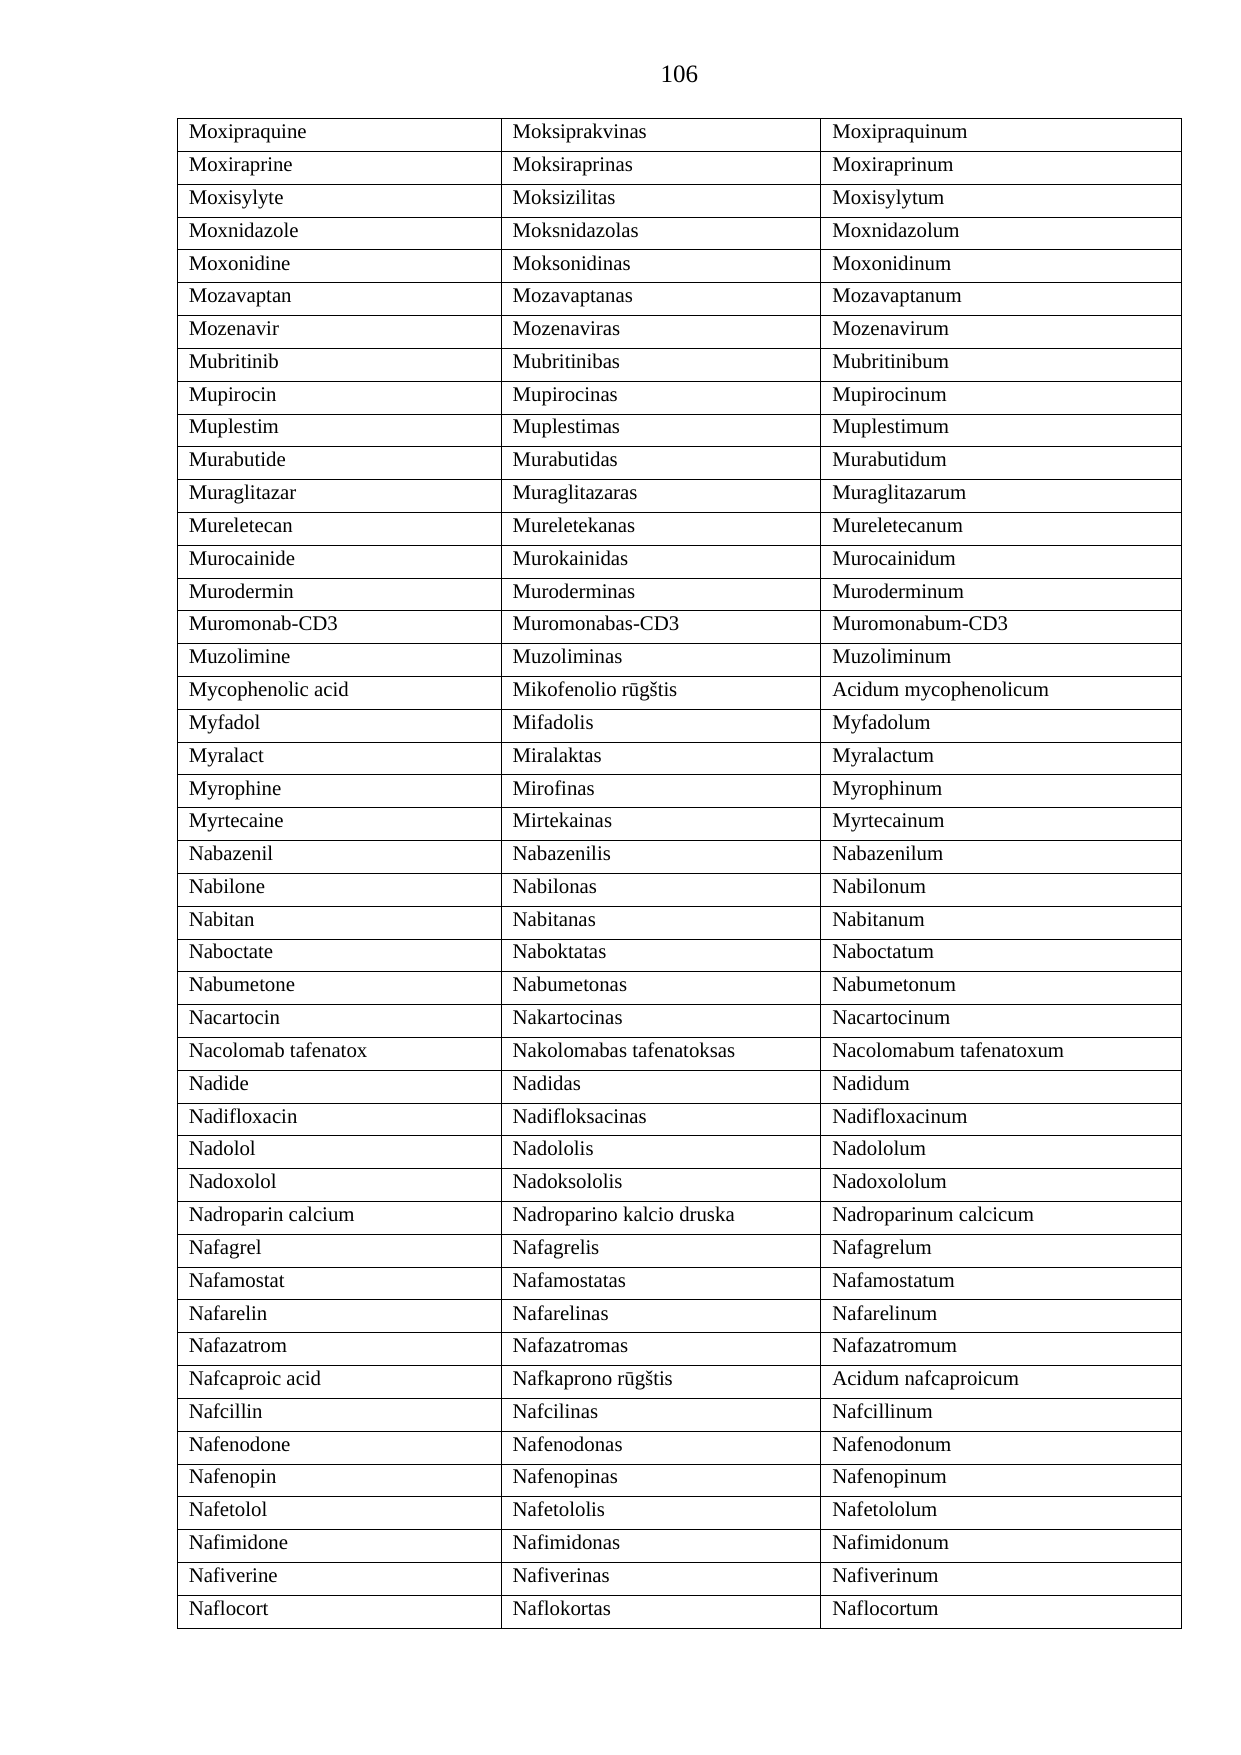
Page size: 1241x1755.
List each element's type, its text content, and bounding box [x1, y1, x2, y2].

table_cell Nafcillinum [821, 1399, 1181, 1431]
table_cell Murokainidas [502, 546, 820, 577]
table_cell Nafagrelis [502, 1235, 820, 1267]
table_cell Moxisylytum [821, 185, 1181, 217]
table_cell Muromonabum-CD3 [821, 611, 1181, 643]
table_cell Muzoliminum [821, 644, 1181, 676]
table_cell Nafamostatas [502, 1268, 820, 1299]
table_cell Nadroparin calcium [178, 1202, 501, 1234]
table_cell Nadifloxacinum [821, 1104, 1181, 1135]
table_cell Myralact [178, 743, 501, 774]
table_cell Nafenopinas [502, 1465, 820, 1496]
table_cell Nadroparinum calcicum [821, 1202, 1181, 1234]
table_cell Nafarelin [178, 1300, 501, 1332]
table_cell Nafetolol [178, 1497, 501, 1529]
table_cell Murodermin [178, 579, 501, 610]
table_cell Nabitanas [502, 907, 820, 938]
table_cell Nadoxololum [821, 1169, 1181, 1201]
table_cell Muroderminas [502, 579, 820, 610]
table_cell Nabitan [178, 907, 501, 938]
table_cell Nafetololis [502, 1497, 820, 1529]
table_cell Mubritinibum [821, 349, 1181, 381]
table_cell Nafagrel [178, 1235, 501, 1267]
table_cell Murabutidum [821, 447, 1181, 479]
table_cell Nakartocinas [502, 1005, 820, 1037]
table_cell Mupirocinas [502, 382, 820, 413]
table_cell Nabilone [178, 874, 501, 906]
table_cell Nafamostatum [821, 1268, 1181, 1299]
table_cell Nabumetonas [502, 972, 820, 1004]
table_cell Myfadolum [821, 710, 1181, 742]
table_cell Nafazatromas [502, 1333, 820, 1365]
table_cell Naboctatum [821, 940, 1181, 971]
table_cell Naflokortas [502, 1596, 820, 1627]
table_cell Nadololum [821, 1136, 1181, 1168]
table_cell Murabutide [178, 447, 501, 479]
table_cell Muplestimas [502, 415, 820, 446]
table_cell Nabilonum [821, 874, 1181, 906]
table_cell Muraglitazarum [821, 480, 1181, 512]
table_cell Nafenodonum [821, 1432, 1181, 1463]
table_cell Naflocort [178, 1596, 501, 1627]
table_cell Nabazenil [178, 841, 501, 873]
table_cell Mozavaptan [178, 283, 501, 315]
table_cell Muromonabas-CD3 [502, 611, 820, 643]
table_cell Nabilonas [502, 874, 820, 906]
table_cell Nafimidone [178, 1530, 501, 1562]
table_cell Myrophine [178, 775, 501, 807]
table_cell Nakolomabas tafenatoksas [502, 1038, 820, 1070]
table_cell Moksnidazolas [502, 218, 820, 249]
table_cell Mozenavirum [821, 316, 1181, 348]
table_cell Moxiraprinum [821, 152, 1181, 184]
table_cell Naboctate [178, 940, 501, 971]
table_cell Moxipraquine [178, 119, 501, 151]
table_cell Miralaktas [502, 743, 820, 774]
table_cell Muzolimine [178, 644, 501, 676]
table_cell Nafenopin [178, 1465, 501, 1496]
table_cell Mureletecan [178, 513, 501, 545]
table_cell Muraglitazaras [502, 480, 820, 512]
table_cell Nafcillin [178, 1399, 501, 1431]
table_cell Mozavaptanum [821, 283, 1181, 315]
table_cell Moxipraquinum [821, 119, 1181, 151]
table_cell Nabitanum [821, 907, 1181, 938]
table_cell Naboktatas [502, 940, 820, 971]
table_cell Moksonidinas [502, 250, 820, 282]
table_cell Nafcaproic acid [178, 1366, 501, 1398]
table_cell Murocainidum [821, 546, 1181, 577]
table_cell Nadololis [502, 1136, 820, 1168]
table_cell Nacartocin [178, 1005, 501, 1037]
table_cell Nafetololum [821, 1497, 1181, 1529]
table_cell Nafarelinum [821, 1300, 1181, 1332]
table_cell Nacolomabum tafenatoxum [821, 1038, 1181, 1070]
table_cell Mureletekanas [502, 513, 820, 545]
table_cell Nafenodonas [502, 1432, 820, 1463]
table_cell Nadolol [178, 1136, 501, 1168]
table_cell Acidum nafcaproicum [821, 1366, 1181, 1398]
table_cell Myfadol [178, 710, 501, 742]
table_cell Moksizilitas [502, 185, 820, 217]
table_cell Muzoliminas [502, 644, 820, 676]
table_cell Moxnidazolum [821, 218, 1181, 249]
table_cell Nafcilinas [502, 1399, 820, 1431]
table_cell Nadidum [821, 1071, 1181, 1102]
table_cell Mifadolis [502, 710, 820, 742]
table_cell Murabutidas [502, 447, 820, 479]
table_cell Nadoksololis [502, 1169, 820, 1201]
table_cell Mupirocinum [821, 382, 1181, 413]
table_cell Nabumetone [178, 972, 501, 1004]
table_cell Myrophinum [821, 775, 1181, 807]
table_cell Nabazenilis [502, 841, 820, 873]
table_cell Nacolomab tafenatox [178, 1038, 501, 1070]
table_cell Nacartocinum [821, 1005, 1181, 1037]
table_cell Moksiprakvinas [502, 119, 820, 151]
table_cell Mikofenolio rūgštis [502, 677, 820, 709]
table_cell Moksiraprinas [502, 152, 820, 184]
table_cell Mubritinibas [502, 349, 820, 381]
table_cell Moxonidine [178, 250, 501, 282]
table_cell Muroderminum [821, 579, 1181, 610]
table_cell Nafamostat [178, 1268, 501, 1299]
table_cell Nadifloxacin [178, 1104, 501, 1135]
table_cell Nabazenilum [821, 841, 1181, 873]
table_cell Moxnidazole [178, 218, 501, 249]
table_cell Nafimidonas [502, 1530, 820, 1562]
table_cell Nafimidonum [821, 1530, 1181, 1562]
table_cell Nadroparino kalcio druska [502, 1202, 820, 1234]
table_cell Nadifloksacinas [502, 1104, 820, 1135]
table_cell Muplestim [178, 415, 501, 446]
table_cell Myralactum [821, 743, 1181, 774]
table_cell Mirofinas [502, 775, 820, 807]
table_cell Nadidas [502, 1071, 820, 1102]
table_cell Nafazatrom [178, 1333, 501, 1365]
table_cell Mycophenolic acid [178, 677, 501, 709]
table_cell Mupirocin [178, 382, 501, 413]
table_cell Nafkaprono rūgštis [502, 1366, 820, 1398]
table_cell Muplestimum [821, 415, 1181, 446]
table_cell Muromonab-CD3 [178, 611, 501, 643]
table_cell Nafenodone [178, 1432, 501, 1463]
table_cell Nafarelinas [502, 1300, 820, 1332]
table_cell Nabumetonum [821, 972, 1181, 1004]
table_cell Moxiraprine [178, 152, 501, 184]
table_cell Acidum mycophenolicum [821, 677, 1181, 709]
table_cell Mureletecanum [821, 513, 1181, 545]
table_cell Nadide [178, 1071, 501, 1102]
table_cell Mozavaptanas [502, 283, 820, 315]
table_cell Nadoxolol [178, 1169, 501, 1201]
table_cell Moxonidinum [821, 250, 1181, 282]
table_cell Myrtecaine [178, 808, 501, 840]
table_cell Muraglitazar [178, 480, 501, 512]
table_cell Nafagrelum [821, 1235, 1181, 1267]
table_cell Nafiverinum [821, 1563, 1181, 1595]
table_cell Murocainide [178, 546, 501, 577]
table_cell Nafiverinas [502, 1563, 820, 1595]
table_cell Mozenavir [178, 316, 501, 348]
table_cell Nafazatromum [821, 1333, 1181, 1365]
table_cell Mubritinib [178, 349, 501, 381]
table_cell Mozenaviras [502, 316, 820, 348]
table_cell Nafiverine [178, 1563, 501, 1595]
table_cell Myrtecainum [821, 808, 1181, 840]
table_cell Mirtekainas [502, 808, 820, 840]
table_cell Moxisylyte [178, 185, 501, 217]
table_cell Nafenopinum [821, 1465, 1181, 1496]
table_cell Naflocortum [821, 1596, 1181, 1627]
